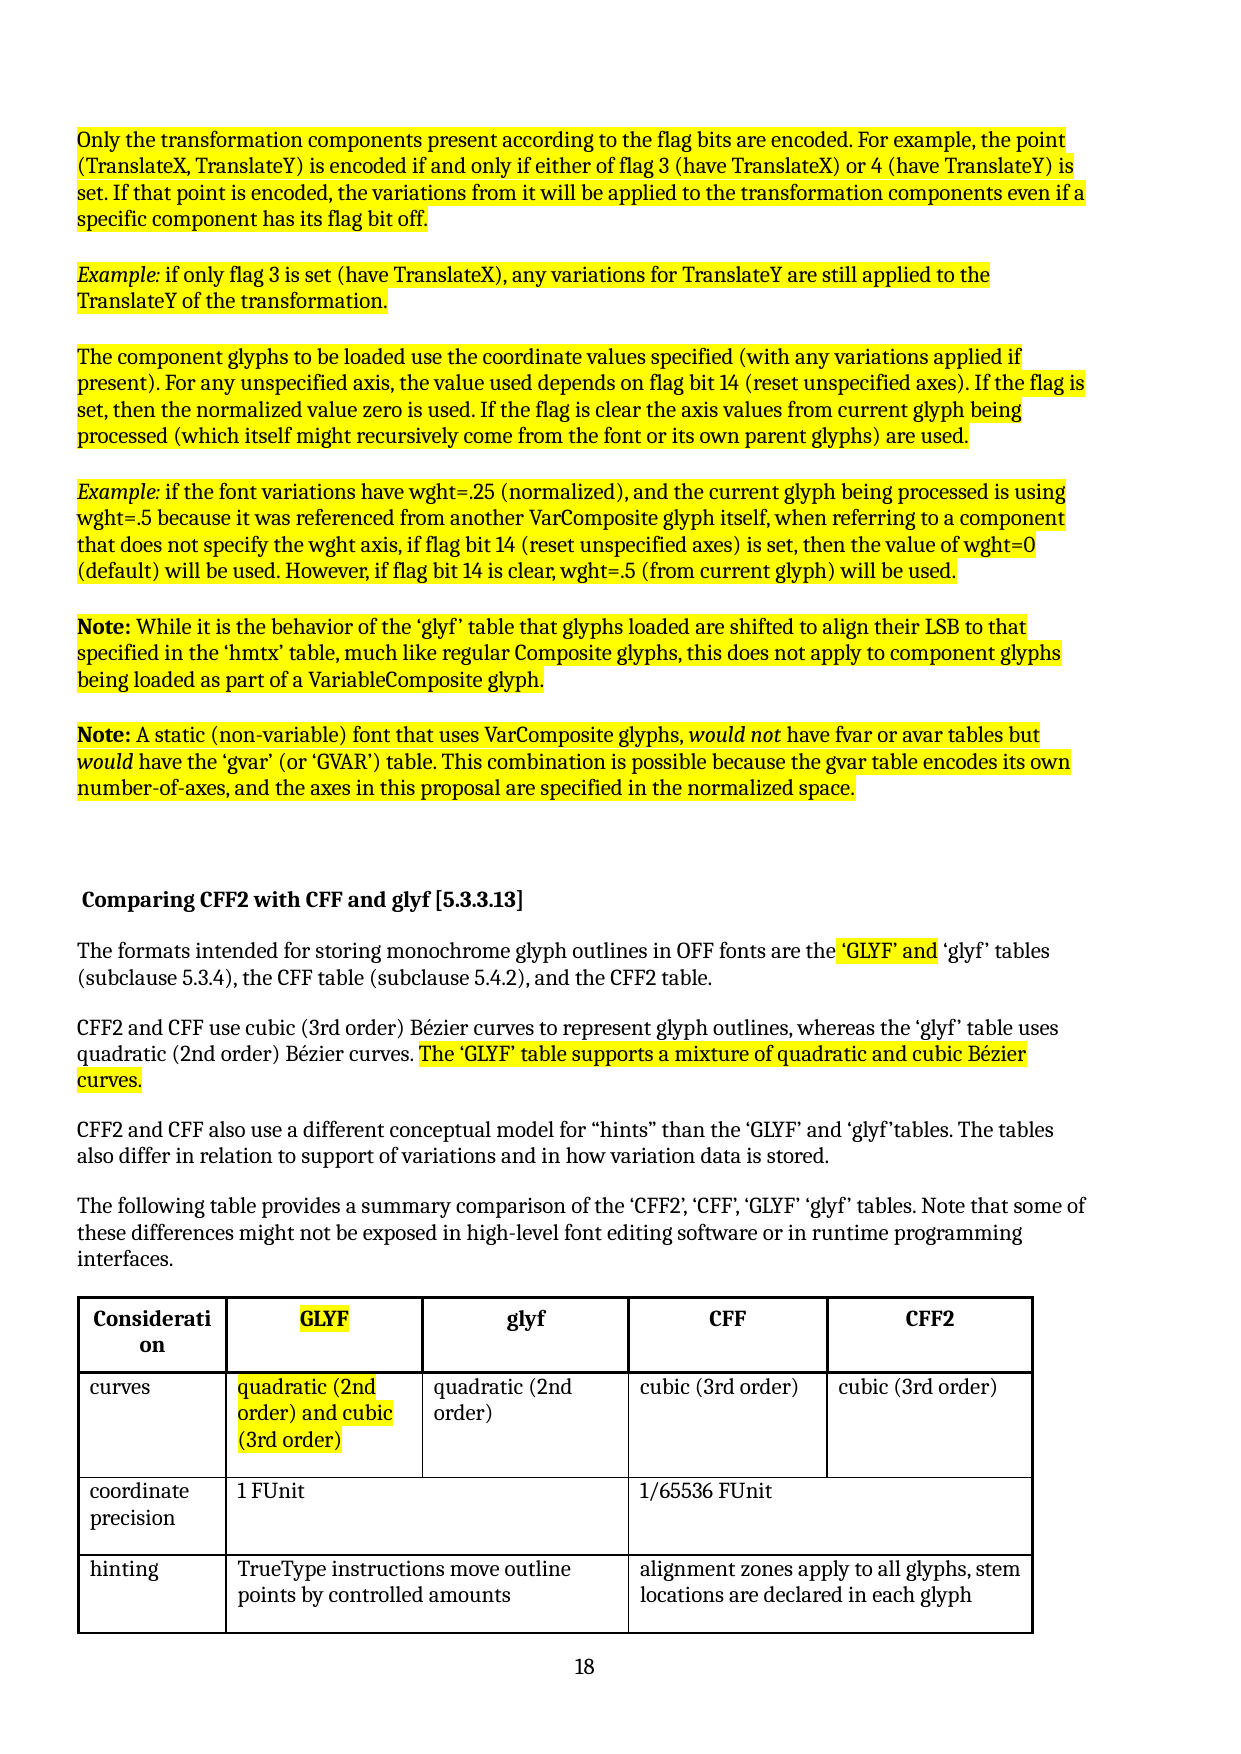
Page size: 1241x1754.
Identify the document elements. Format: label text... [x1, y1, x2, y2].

table_header Consideration [80, 1299, 225, 1371]
text The component glyphs to be loaded use the coordinate values specified (with any variations applied if present). For any unspecified axis, the value used depends on flag bit 14 (reset unspecified axes). If the flag is set, then the normalized value zero is used. If the flag is clear the axis values from current glyph being processed (which itself might recursively come from the font or its own parent glyphs) are used. [77, 344, 1093, 449]
table_cell quadratic (2nd order) and cubic (3rd order) [227, 1374, 422, 1476]
table_cell coordinate precision [80, 1478, 225, 1554]
table_header CFF2 [829, 1299, 1031, 1371]
subtitle Comparing CFF2 with CFF and glyf [5.3.3.13] [77, 887, 1093, 913]
table_cell curves [80, 1374, 225, 1476]
table_cell TrueType instructions move outline points by controlled amounts [227, 1556, 628, 1632]
table_cell 1/65536 FUnit [629, 1478, 1031, 1554]
table_header CFF [630, 1299, 826, 1371]
table_cell alignment zones apply to all glyphs, stem locations are declared in each glyph [629, 1556, 1031, 1632]
text Note: A static (non-variable) font that uses VarComposite glyphs, would not have fvar or avar tables but would have the ‘gvar’ (or ‘GVAR’) table. This combination is possible because the gvar table encodes its own number-of-axes, and the axes in this proposal are specified in the normalized space. [77, 722, 1093, 801]
table_header glyf [424, 1299, 627, 1371]
text Example: if only flag 3 is set (have TranslateX), any variations for TranslateY are still applied to the TranslateY of the transformation. [77, 262, 1093, 314]
table_cell hinting [80, 1556, 225, 1632]
text CFF2 and CFF also use a different conceptual model for “hints” than the ‘GLYF’ and ‘glyf’tables. The tables also differ in relation to support of variations and in how variation data is stored. [77, 1117, 1093, 1170]
text CFF2 and CFF use cubic (3rd order) Bézier curves to represent glyph outlines, whereas the ‘glyf’ table uses quadratic (2nd order) Bézier curves. The ‘GLYF’ table supports a mixture of quadratic and cubic Bézier curves. [77, 1014, 1093, 1093]
table_header GLYF [228, 1299, 421, 1371]
text The formats intended for storing monochrome glyph outlines in OFF fonts are the ‘GLYF’ and ‘glyf’ tables (subclause 5.3.4), the CFF table (subclause 5.4.2), and the CFF2 table. [77, 938, 1093, 991]
text Only the transformation components present according to the flag bits are encoded. For example, the point (TranslateX, TranslateY) is encoded if and only if either of flag 3 (have TranslateX) or 4 (have TranslateY) is set. If that point is encoded, the variations from it will be applied to the transformation components even if a specific component has its flag bit off. [77, 127, 1093, 232]
table_cell 1 FUnit [227, 1478, 628, 1554]
table_cell cubic (3rd order) [629, 1374, 826, 1476]
text Example: if the font variations have wght=.25 (normalized), and the current glyph being processed is using wght=.5 because it was referenced from another VarComposite glyph itself, when referring to a component that does not specify the wght axis, if flag bit 14 (reset unspecified axes) is set, then the value of wght=0 (default) will be used. However, if flag bit 14 is clear, wght=.5 (from current glyph) will be used. [77, 479, 1093, 584]
table_cell quadratic (2nd order) [423, 1374, 628, 1476]
text Note: While it is the behavior of the ‘glyf’ table that glyphs loaded are shifted to align their LSB to that specified in the ‘hmtx’ table, much like regular Composite glyphs, this does not apply to component glyphs being loaded as part of a VariableComposite glyph. [77, 614, 1093, 693]
table_cell cubic (3rd order) [828, 1374, 1031, 1476]
text The following table provides a summary comparison of the ‘CFF2’, ‘CFF’, ‘GLYF’ ‘glyf’ tables. Note that some of these differences might not be exposed in high-level font editing software or in runtime programming interfaces. [77, 1193, 1093, 1272]
